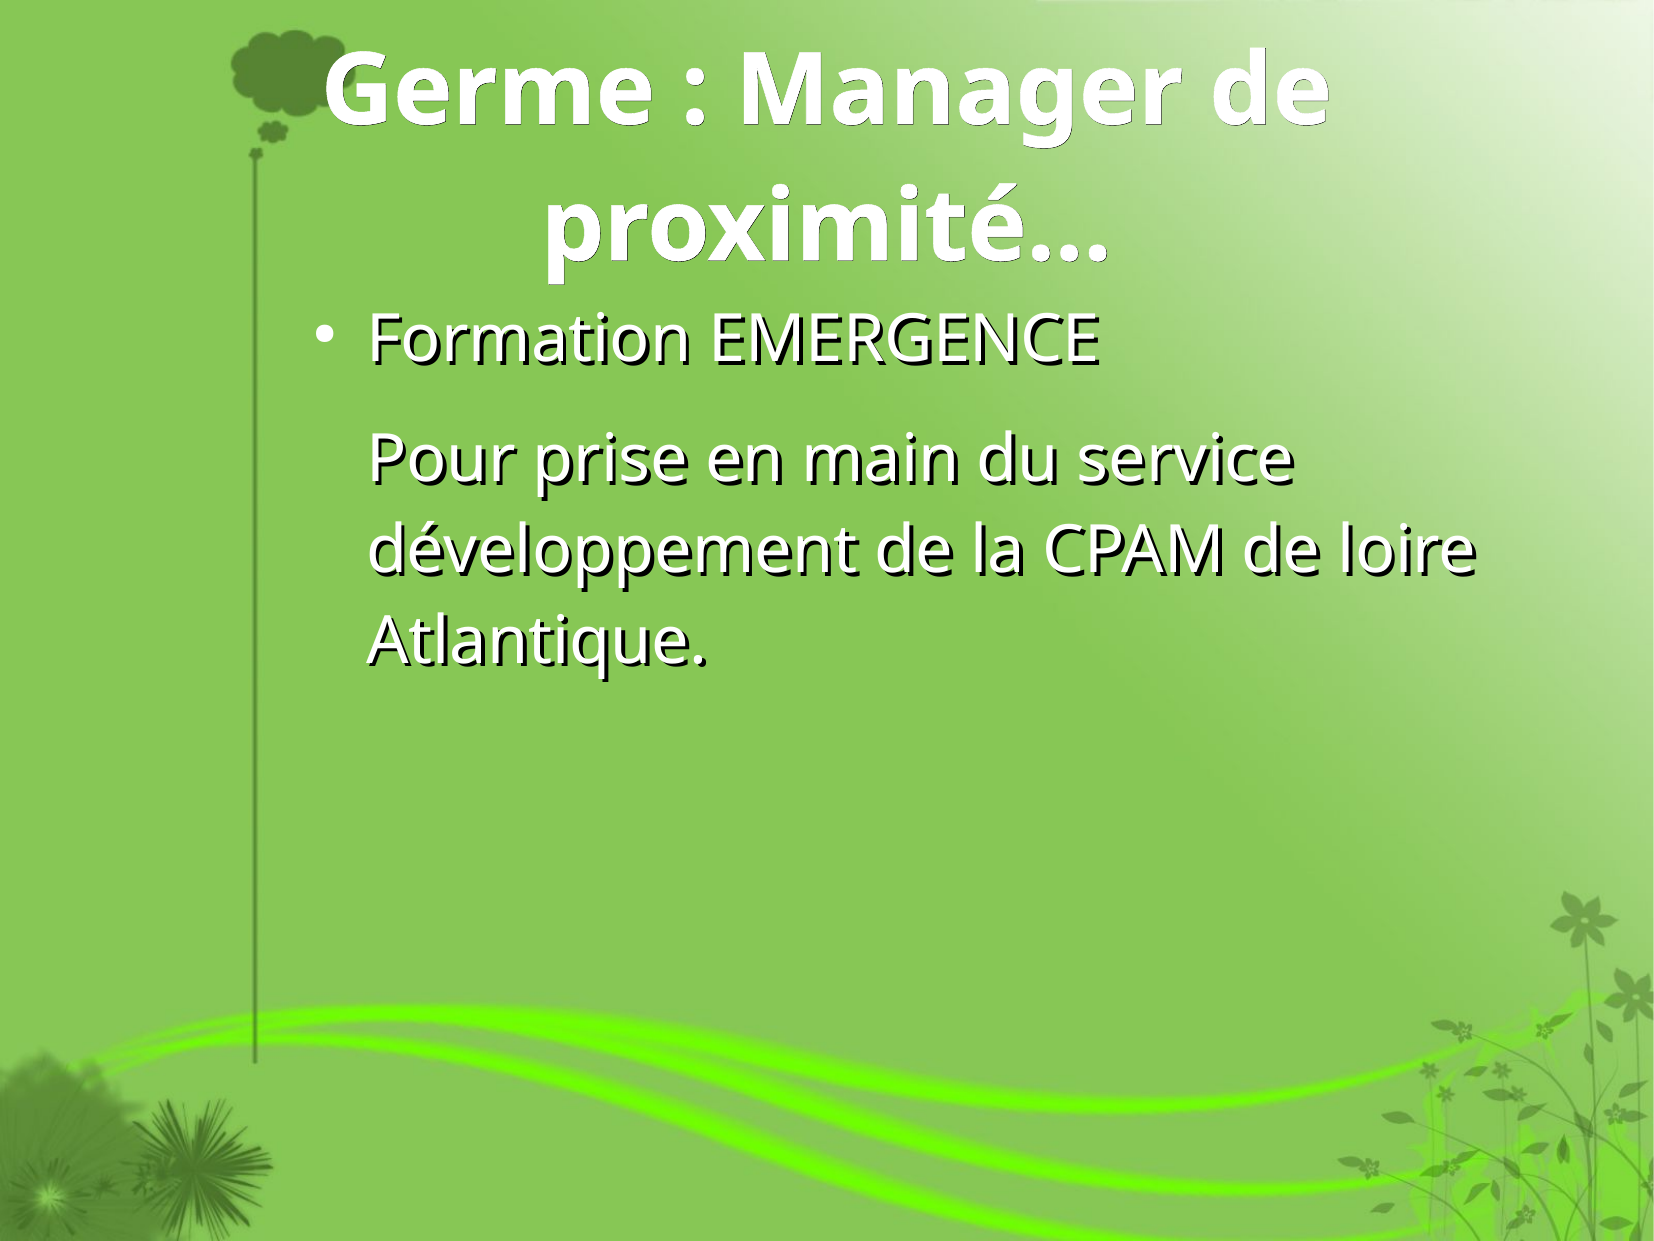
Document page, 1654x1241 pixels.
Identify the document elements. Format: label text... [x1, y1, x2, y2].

title Germe : Manager de proximité... [82, 31, 1571, 275]
list Formation EMERGENCE Pour prise en main du service développement de la CPAM de loire Atlantique. [295, 290, 1571, 1109]
picture [0, 0, 1654, 1241]
